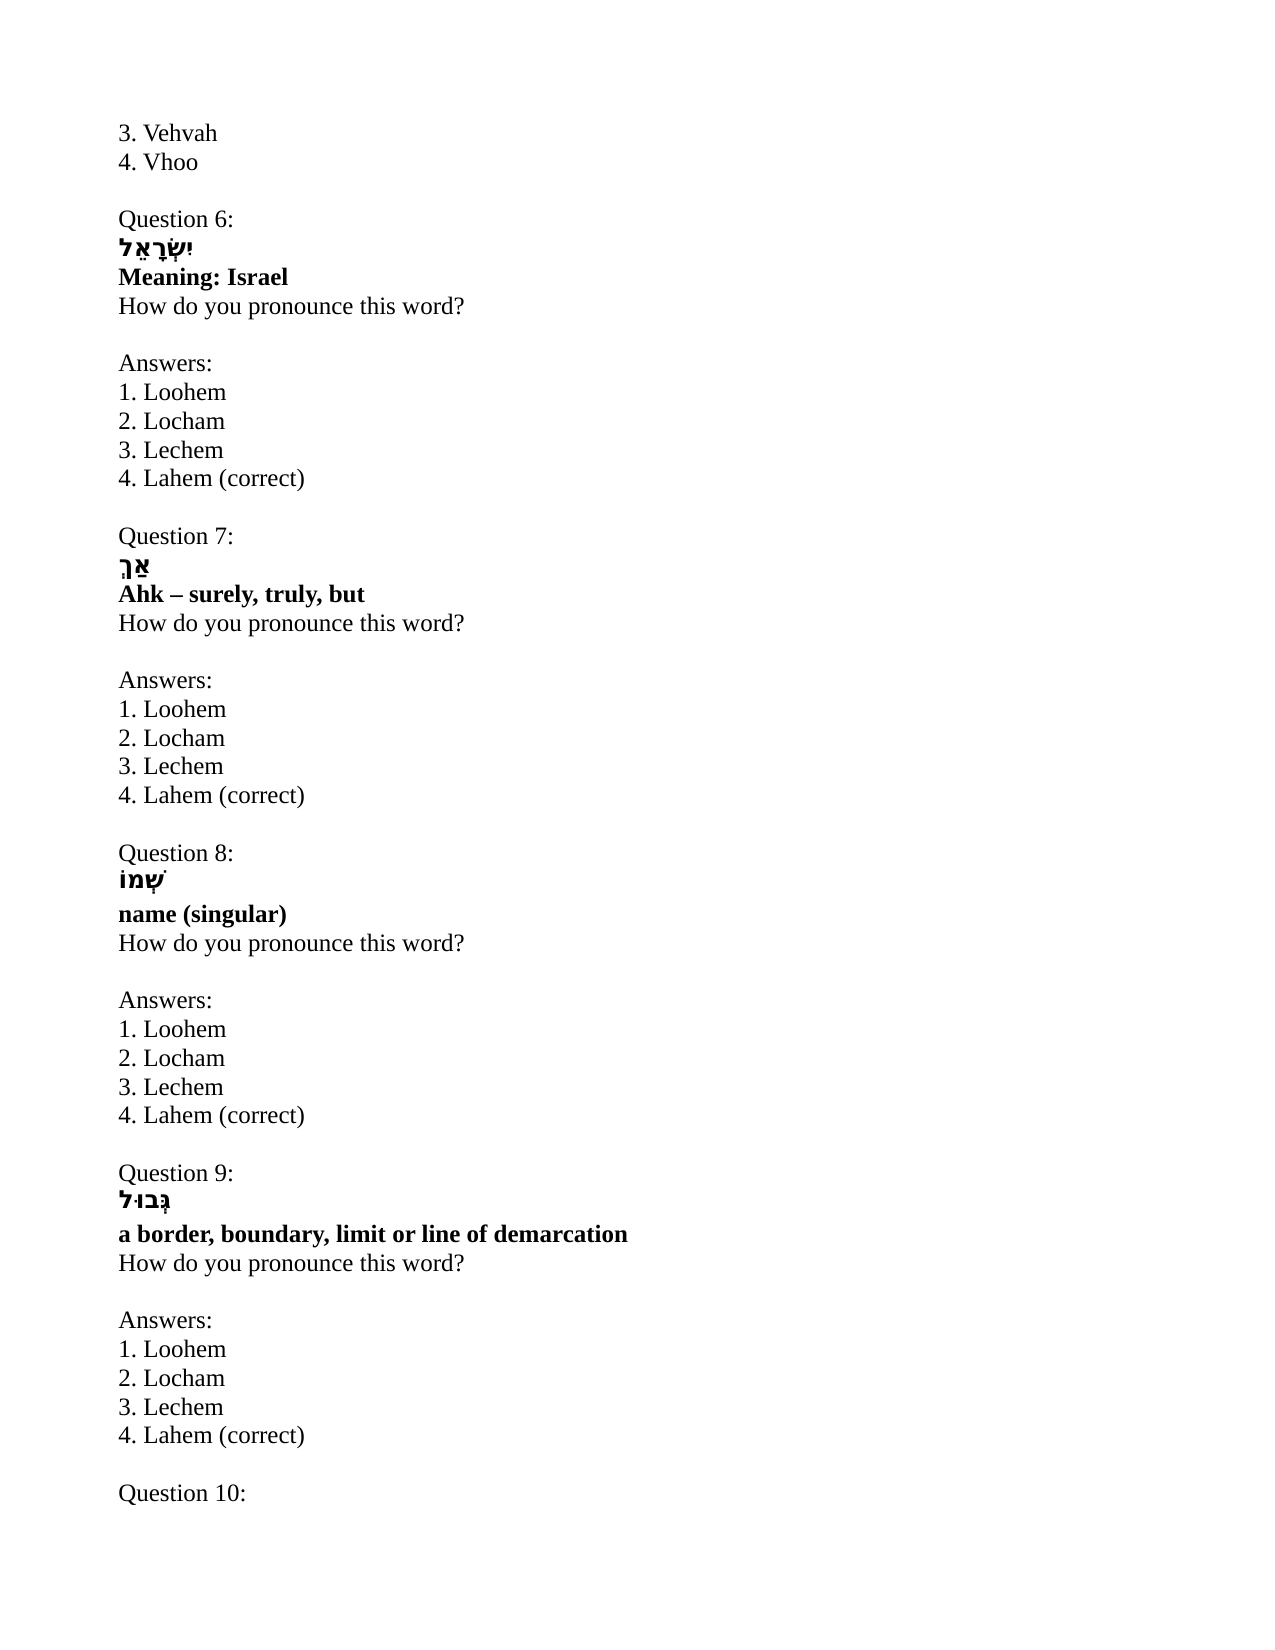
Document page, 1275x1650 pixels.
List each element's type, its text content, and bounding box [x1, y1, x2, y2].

text Answers: [118, 348, 1157, 377]
text Question 6: [118, 204, 1157, 233]
text Question 9: [118, 1158, 1157, 1187]
text 4. Lahem (correct) [118, 1420, 1157, 1449]
text How do you pronounce this word? [118, 1248, 1157, 1277]
text How do you pronounce this word? [118, 291, 1157, 320]
text 4. Lahem (correct) [118, 463, 1157, 492]
text 1. Loohem [118, 1014, 1157, 1043]
text 4. Lahem (correct) [118, 780, 1157, 809]
text Answers: [118, 665, 1157, 694]
text 2. Locham [118, 406, 1157, 435]
text 3. Lechem [118, 435, 1157, 463]
text אַךְ [118, 550, 1157, 579]
text Meaning: Israel [118, 262, 1157, 291]
text How do you pronounce this word? [118, 928, 1157, 957]
text שְׁמוֹ [118, 866, 1157, 899]
text 1. Loohem [118, 377, 1157, 406]
text 3. Lechem [118, 1072, 1157, 1100]
text 4. Lahem (correct) [118, 1100, 1157, 1129]
text 2. Locham [118, 1043, 1157, 1072]
text יִשְׂרָאֵל [118, 233, 1157, 262]
text גְּבוּל [118, 1187, 1157, 1219]
text a border, boundary, limit or line of demarcation [118, 1219, 1157, 1248]
text 4. Vhoo [118, 147, 1157, 176]
text 3. Vehvah [118, 118, 1157, 147]
text Answers: [118, 985, 1157, 1014]
text 2. Locham [118, 1363, 1157, 1392]
text 1. Loohem [118, 1334, 1157, 1363]
text 2. Locham [118, 723, 1157, 751]
text Question 7: [118, 521, 1157, 550]
text name (singular) [118, 899, 1157, 928]
text Answers: [118, 1305, 1157, 1334]
text Question 8: [118, 838, 1157, 866]
text How do you pronounce this word? [118, 608, 1157, 636]
text Ahk – surely, truly, but [118, 579, 1157, 608]
text 3. Lechem [118, 751, 1157, 780]
text 1. Loohem [118, 694, 1157, 723]
text 3. Lechem [118, 1392, 1157, 1420]
text Question 10: [118, 1478, 1157, 1507]
